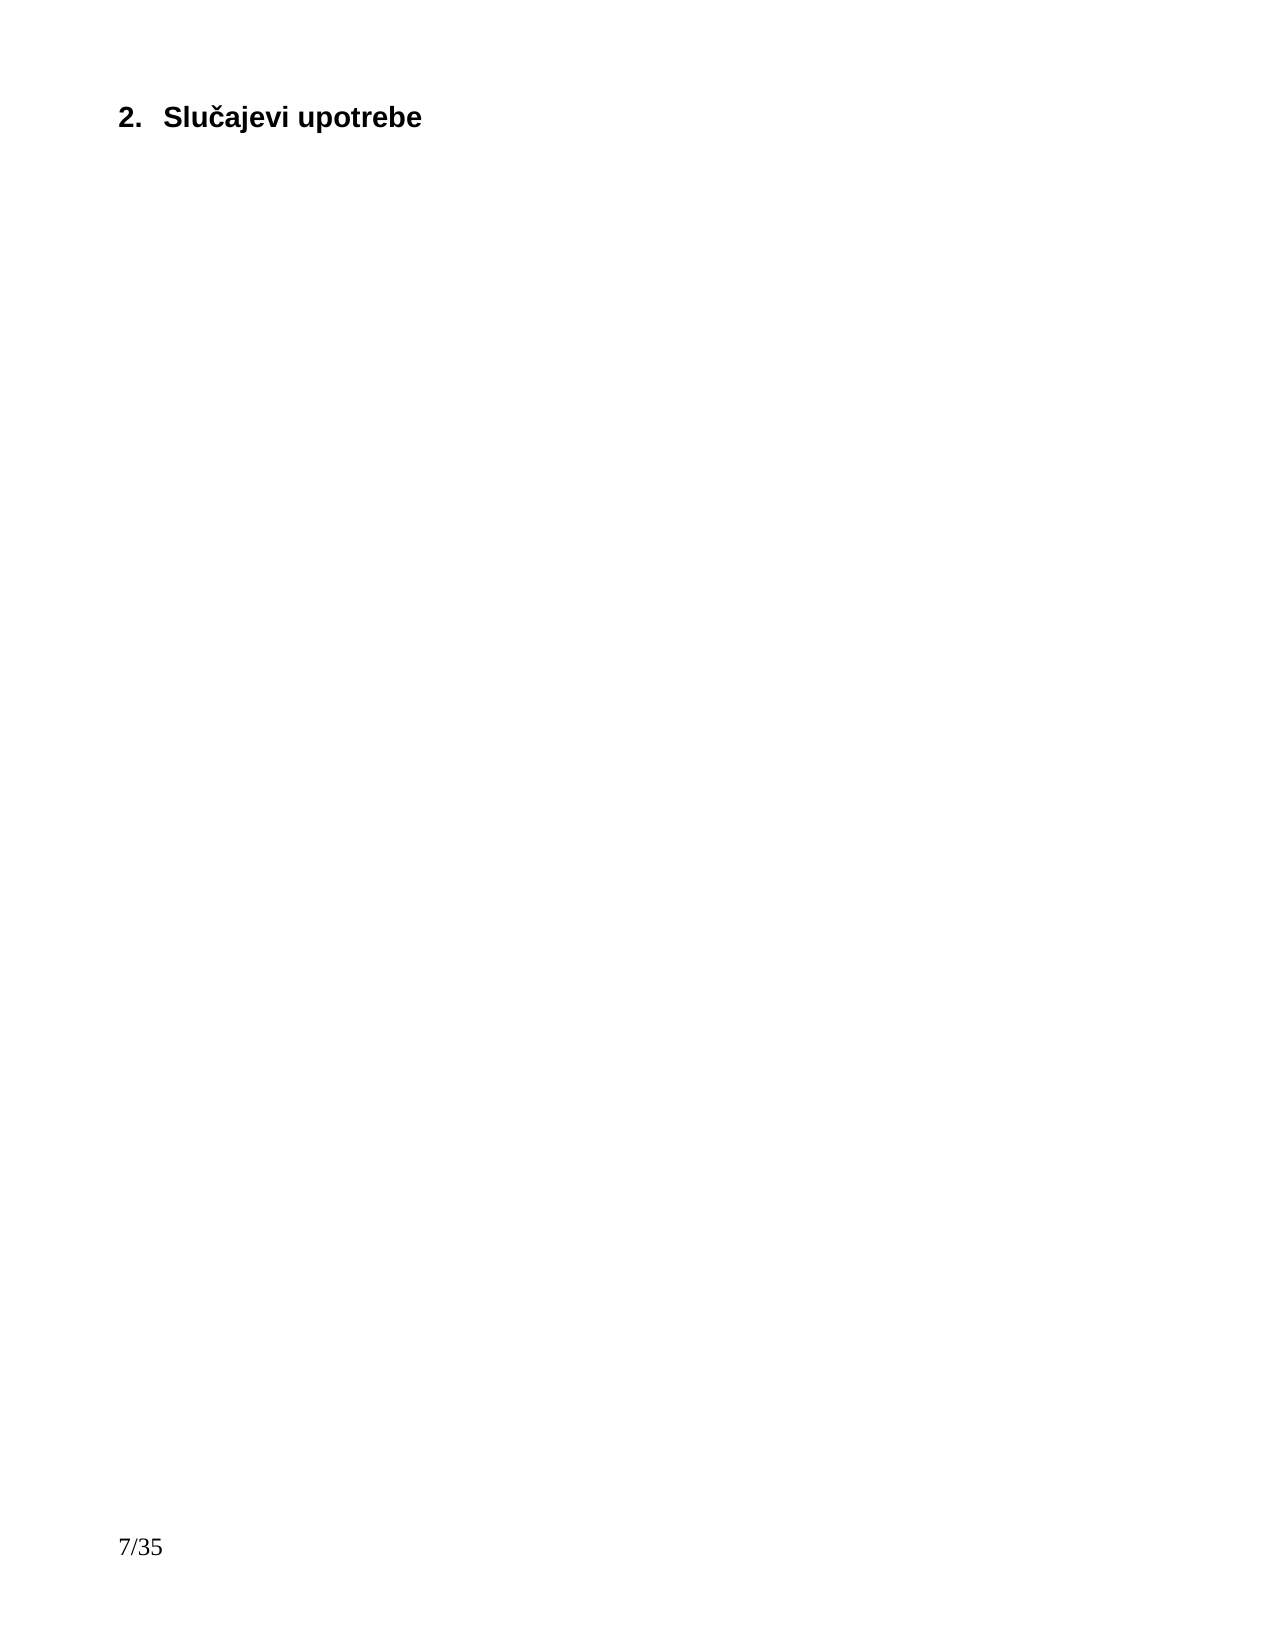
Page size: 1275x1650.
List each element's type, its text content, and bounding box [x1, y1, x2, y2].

subtitle Slučajevi upotrebe [118, 100, 1157, 133]
